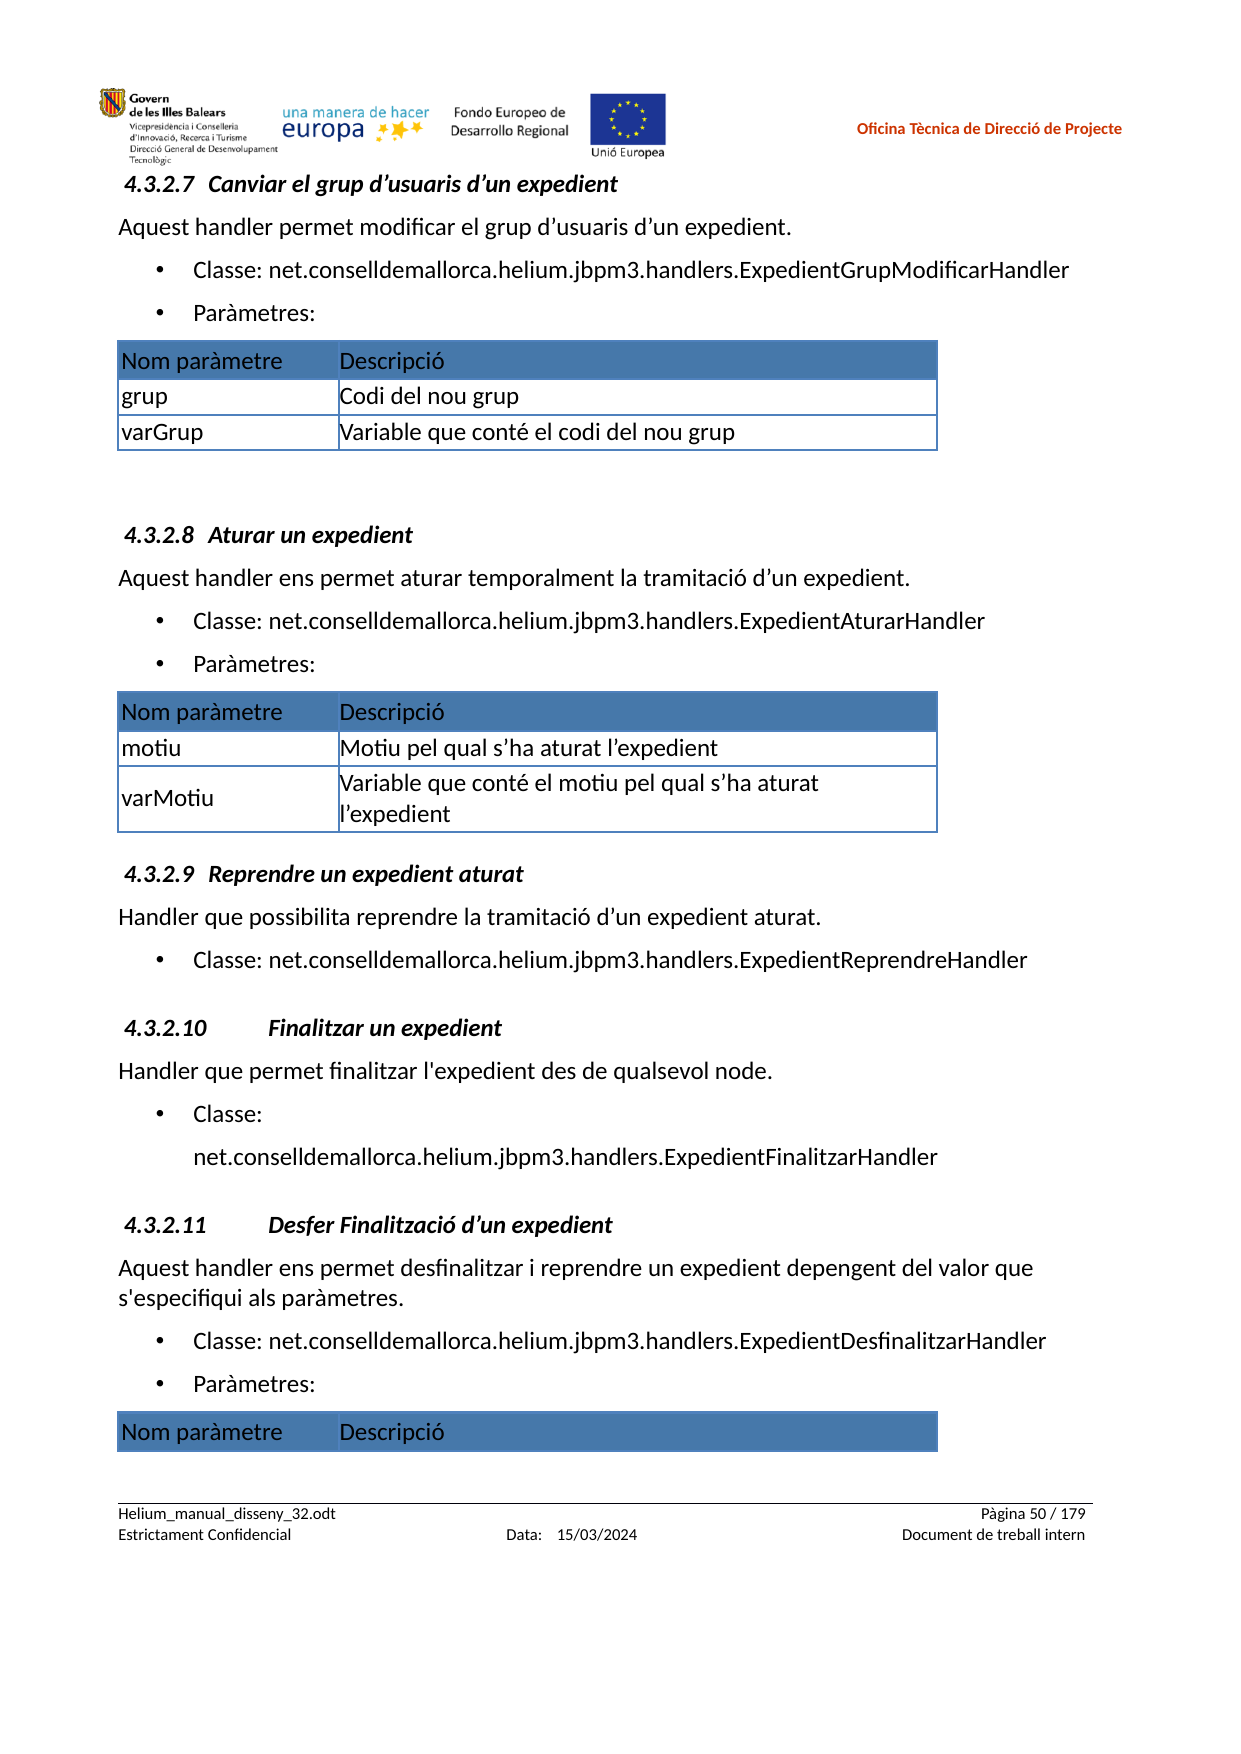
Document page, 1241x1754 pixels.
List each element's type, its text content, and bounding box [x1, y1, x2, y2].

table_cell Motiu pel qual s’ha aturat l’expedient [340, 732, 936, 765]
subtitle Aturar un expedient [118, 519, 1122, 550]
text Handler que possibilita reprendre la tramitació d’un expedient aturat. [118, 901, 1122, 932]
table_header Nom paràmetre [119, 693, 338, 730]
subtitle Finalitzar un expedient [118, 1012, 1122, 1042]
text Handler que permet finalitzar l'expedient des de qualsevol node. [118, 1055, 1122, 1086]
text Aquest handler ens permet aturar temporalment la tramitació d’un expedient. [118, 562, 1122, 593]
list Paràmetres: [156, 1368, 1122, 1399]
table_cell Variable que conté el codi del nou grup [340, 416, 936, 449]
list Classe: net.conselldemallorca.helium.jbpm3.handlers.ExpedientReprendreHandler [156, 944, 1122, 975]
list Classe: net.conselldemallorca.helium.jbpm3.handlers.ExpedientGrupModificarHandler [156, 254, 1122, 284]
subtitle Desfer Finalització d’un expedient [118, 1209, 1122, 1239]
picture [99, 87, 668, 166]
table_cell grup [119, 380, 338, 414]
table_cell varGrup [119, 416, 338, 449]
table_header Descripció [340, 342, 936, 378]
text Aquest handler ens permet desfinalitzar i reprendre un expedient depengent del valor que s'especifiqui als paràmetres. [118, 1252, 1122, 1313]
table_cell motiu [119, 732, 338, 765]
subtitle Canviar el grup d’usuaris d’un expedient [118, 168, 1122, 198]
table_cell Variable que conté el motiu pel qual s’ha aturat l’expedient [340, 767, 936, 831]
subtitle Reprendre un expedient aturat [118, 858, 1122, 889]
list Classe: net.conselldemallorca.helium.jbpm3.handlers.ExpedientAturarHandler [156, 605, 1122, 636]
table_header Nom paràmetre [119, 1414, 338, 1450]
list Classe: net.conselldemallorca.helium.jbpm3.handlers.ExpedientDesfinalitzarHandler [156, 1325, 1122, 1356]
list Classe: [156, 1098, 1122, 1128]
table_cell Codi del nou grup [340, 380, 936, 414]
table_cell varMotiu [119, 767, 338, 831]
table_header Descripció [340, 693, 936, 730]
table_header Nom paràmetre [119, 342, 338, 378]
list Paràmetres: [156, 297, 1122, 327]
text Aquest handler permet modificar el grup d’usuaris d’un expedient. [118, 211, 1122, 241]
table_header Descripció [340, 1414, 936, 1450]
list Paràmetres: [156, 648, 1122, 679]
list net.conselldemallorca.helium.jbpm3.handlers.ExpedientFinalitzarHandler [156, 1141, 1122, 1172]
